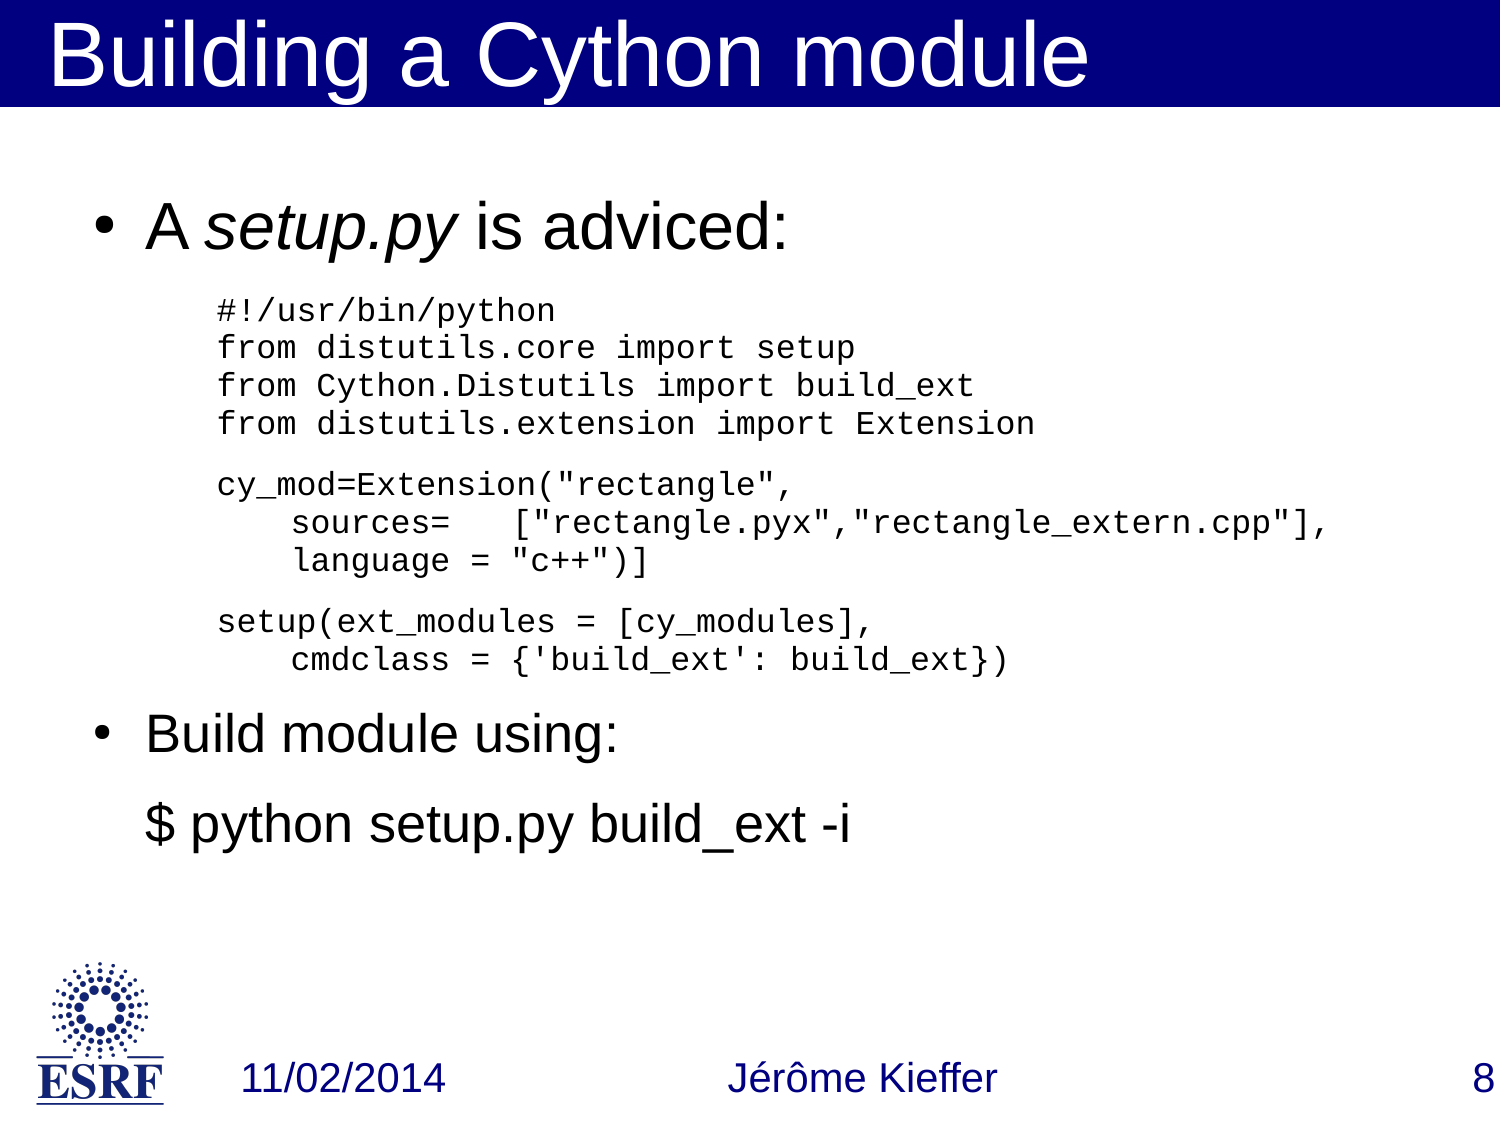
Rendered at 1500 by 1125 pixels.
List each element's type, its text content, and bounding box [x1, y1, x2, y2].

picture [29, 956, 171, 1111]
title Building a Cython module [47, 3, 1500, 107]
list A setup.py is adviced: #!/usr/bin/python from distutils.core import setup from Cython.Distutils import build_ext from distutils.extension import Extension cy_mod=Extension("rectangle", sources= ["rectangle.pyx","rectangle_extern.cpp"], language = "c++")] setup(ext_modules = [cy_modules], cmdclass = {'build_ext': build_ext}) Build module using: $ python setup.py build_ext -i [75, 188, 1395, 993]
